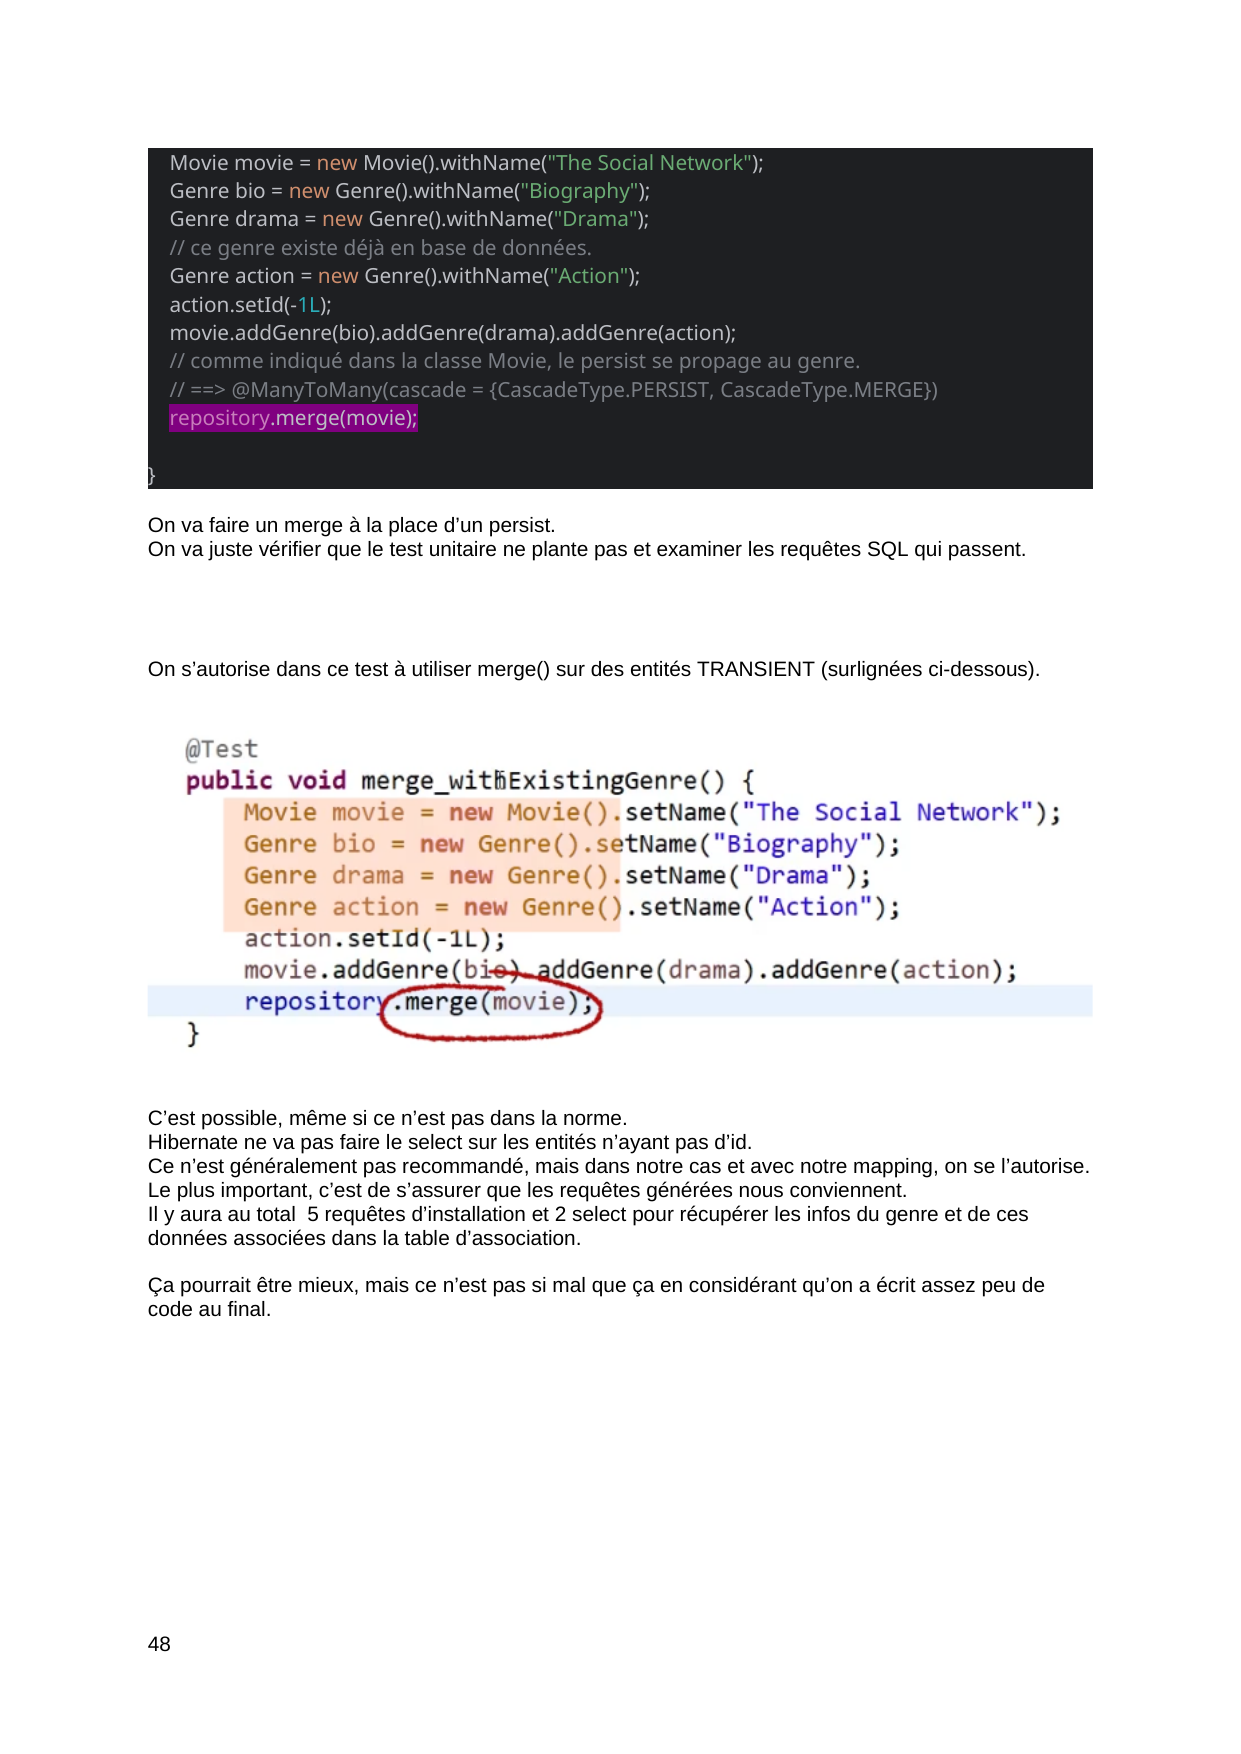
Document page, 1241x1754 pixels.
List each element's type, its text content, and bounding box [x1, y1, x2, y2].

text On s’autorise dans ce test à utiliser merge() sur des entités TRANSIENT (surlignées ci-dessous). [148, 657, 1093, 681]
text Il y aura au total 5 requêtes d’installation et 2 select pour récupérer les infos du genre et de ces données associées dans la table d’association. [148, 1201, 1093, 1249]
text Hibernate ne va pas faire le select sur les entités n’ayant pas d’id. [148, 1129, 1093, 1153]
text C’est possible, même si ce n’est pas dans la norme. [148, 1106, 1093, 1129]
text Le plus important, c’est de s’assurer que les requêtes générées nous conviennent. [148, 1177, 1093, 1201]
text On va juste vérifier que le test unitaire ne plante pas et examiner les requêtes SQL qui passent. [148, 537, 1093, 561]
text On va faire un merge à la place d’un persist. [148, 513, 1093, 537]
picture [147, 728, 1093, 1058]
text Ce n’est généralement pas recommandé, mais dans notre cas et avec notre mapping, on se l’autorise. [148, 1153, 1093, 1177]
text Ça pourrait être mieux, mais ce n’est pas si mal que ça en considérant qu’on a écrit assez peu de code au final. [148, 1273, 1093, 1321]
text Movie movie = new Movie().withName("The Social Network"); Genre bio = new Genre().withName("Biography"); Genre drama = new Genre().withName("Drama"); // ce genre existe déjà en base de données. Genre action = new Genre().withName("Action"); action.setId(-1L); movie.addGenre(bio).addGenre(drama).addGenre(action); // comme indiqué dans la classe Movie, le persist se propage au genre. // ==> @ManyToMany(cascade = {CascadeType.PERSIST, CascadeType.MERGE}) repository.merge(movie); } [148, 148, 1093, 489]
